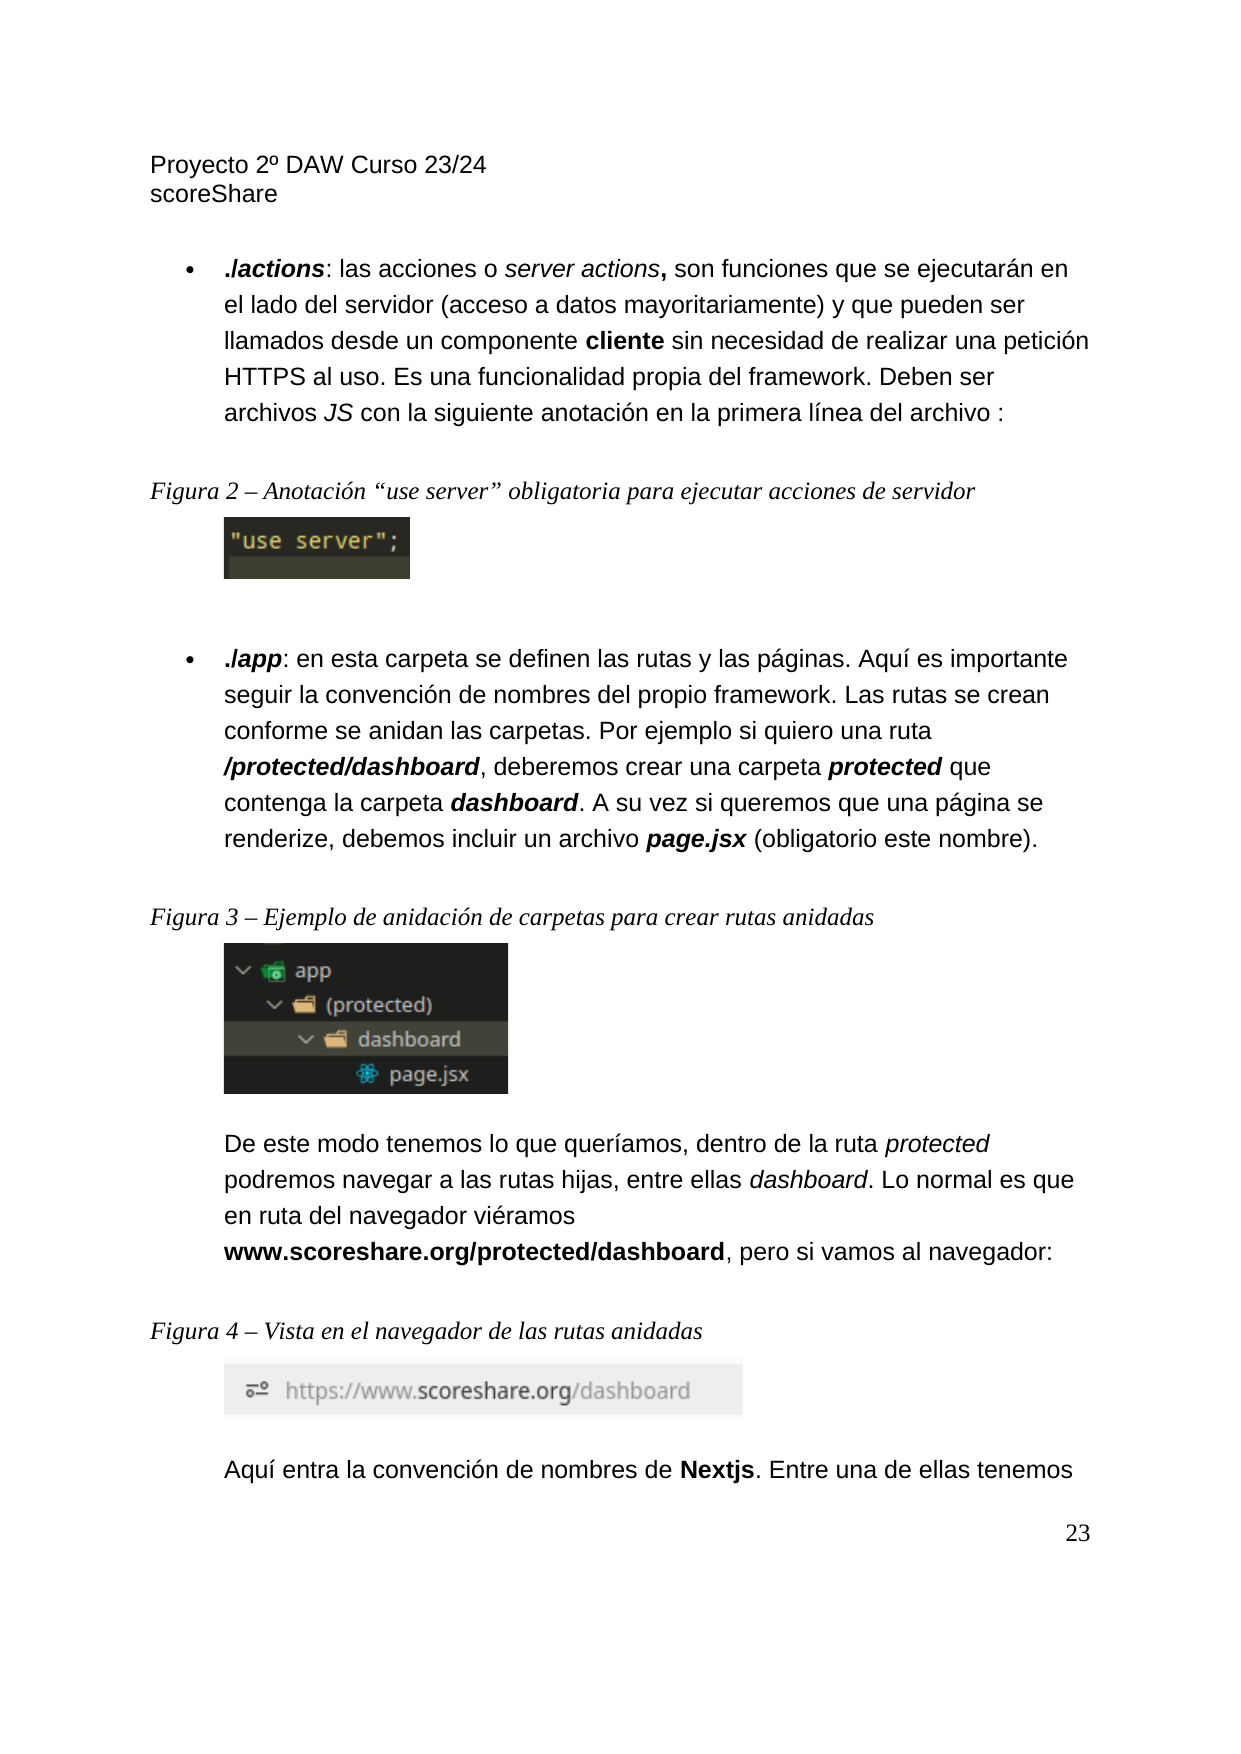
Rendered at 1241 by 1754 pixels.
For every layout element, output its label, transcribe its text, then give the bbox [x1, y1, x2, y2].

text Figura 7 – Ejemplo de anidación de carpetas para crear rutas anidadas [150, 902, 1090, 931]
text Figura 8 – Vista en el navegador de las rutas anidadas [150, 1316, 1090, 1344]
picture [223, 943, 509, 1094]
text Figura 6 – Anotación “use server” obligatoria para ejecutar acciones de servidor [150, 476, 1090, 505]
picture [223, 1357, 743, 1420]
text De este modo tenemos lo que queríamos, dentro de la ruta protected podremos navegar a las rutas hijas, entre ellas dashboard. Lo normal es que en ruta del navegador viéramos www.scoreshare.org/protected/dashboard, pero si vamos al navegador: [224, 1129, 1090, 1266]
list ./app: en esta carpeta se definen las rutas y las páginas. Aquí es importante seguir la convención de nombres del propio framework. Las rutas se crean conforme se anidan las carpetas. Por ejemplo si quiero una ruta /protected/dashboard, deberemos crear una carpeta protected que contenga la carpeta dashboard. A su vez si queremos que una página se renderize, debemos incluir un archivo page.jsx (obligatorio este nombre). [186, 644, 1090, 853]
list ./actions: las acciones o server actions, son funciones que se ejecutarán en el lado del servidor (acceso a datos mayoritariamente) y que pueden ser llamados desde un componente cliente sin necesidad de realizar una petición HTTPS al uso. Es una funcionalidad propia del framework. Deben ser archivos JS con la siguiente anotación en la primera línea del archivo : [186, 254, 1090, 426]
picture [223, 517, 410, 579]
text Aquí entra la convención de nombres de Nextjs. Entre una de ellas tenemos [224, 1455, 1090, 1484]
